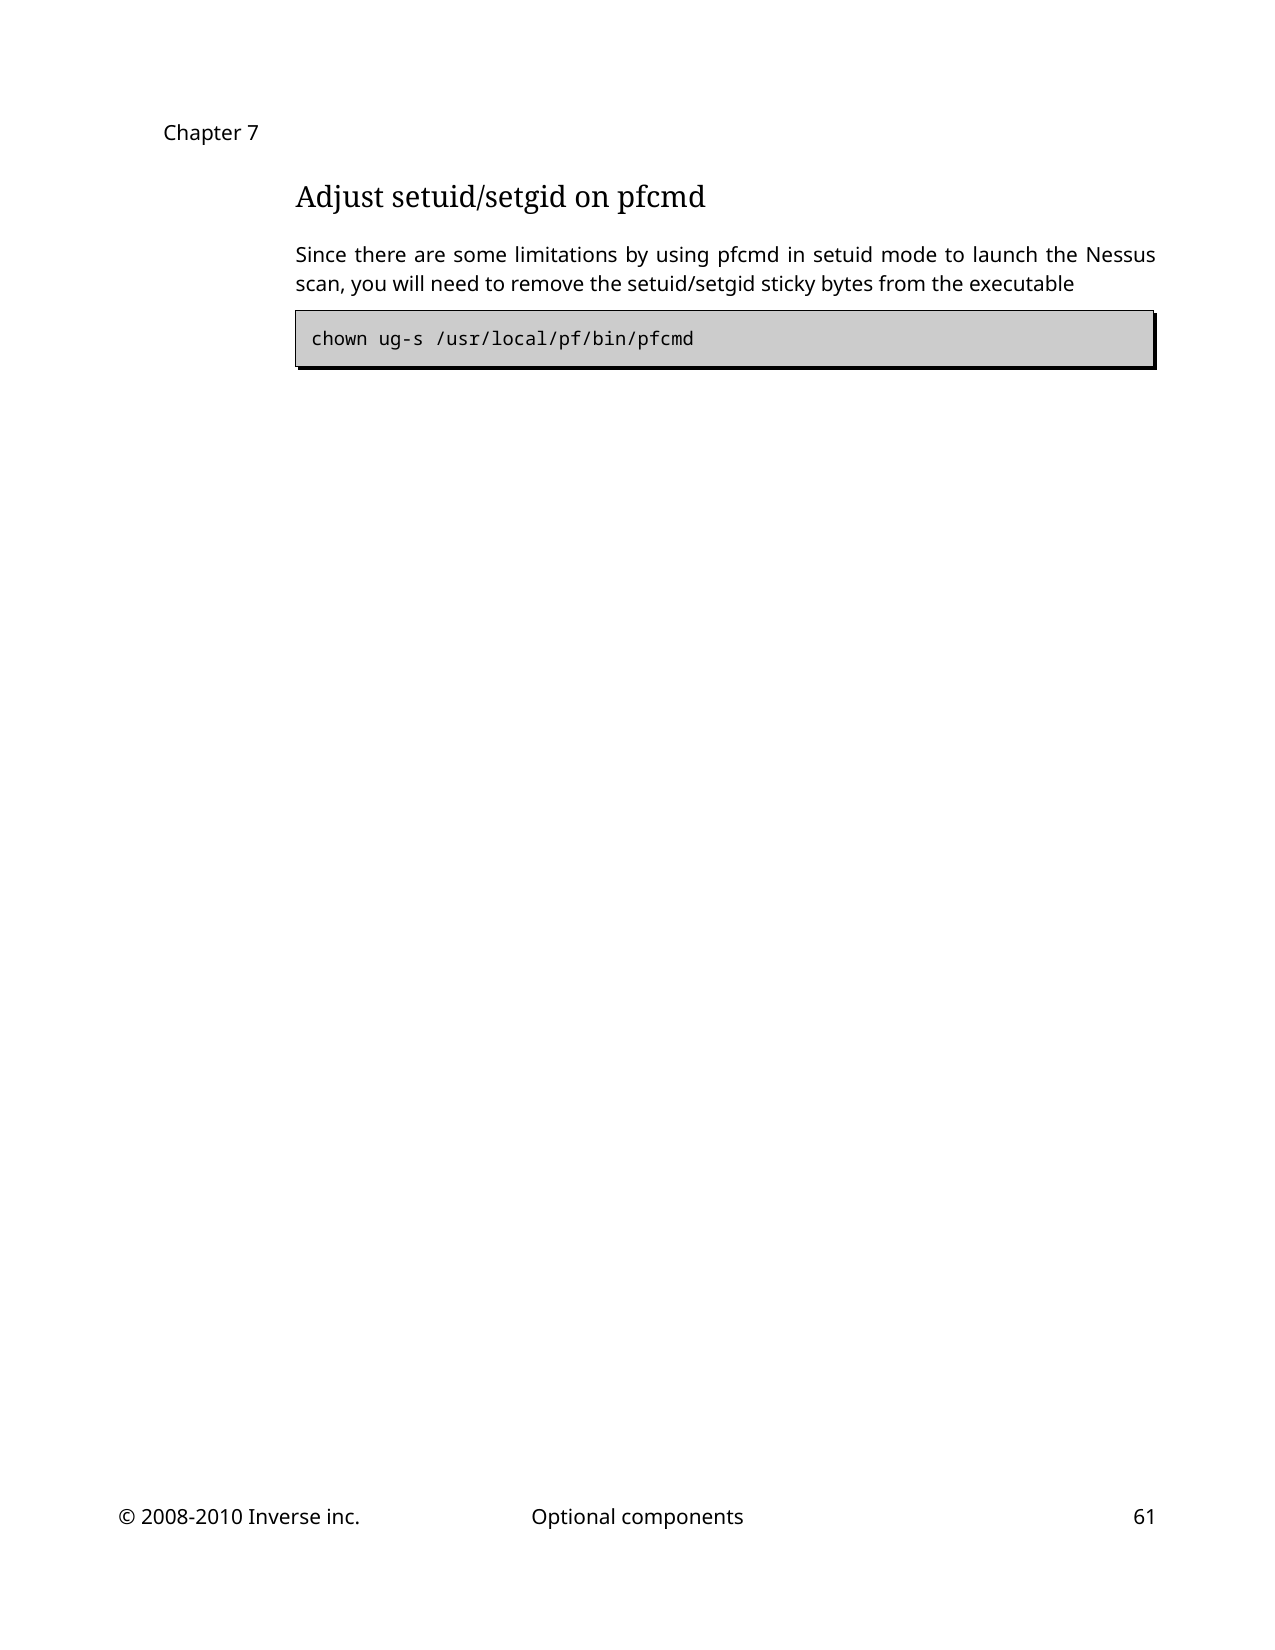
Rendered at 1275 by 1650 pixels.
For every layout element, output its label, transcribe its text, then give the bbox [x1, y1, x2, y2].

text Since there are some limitations by using pfcmd in setuid mode to launch the Nessus scan, you will need to remove the setuid/setgid sticky bytes from the executable [295, 241, 1157, 297]
text chown ug-s /usr/local/pf/bin/pfcmd [296, 311, 1153, 366]
subtitle Adjust setuid/setgid on pfcmd [295, 176, 1157, 216]
